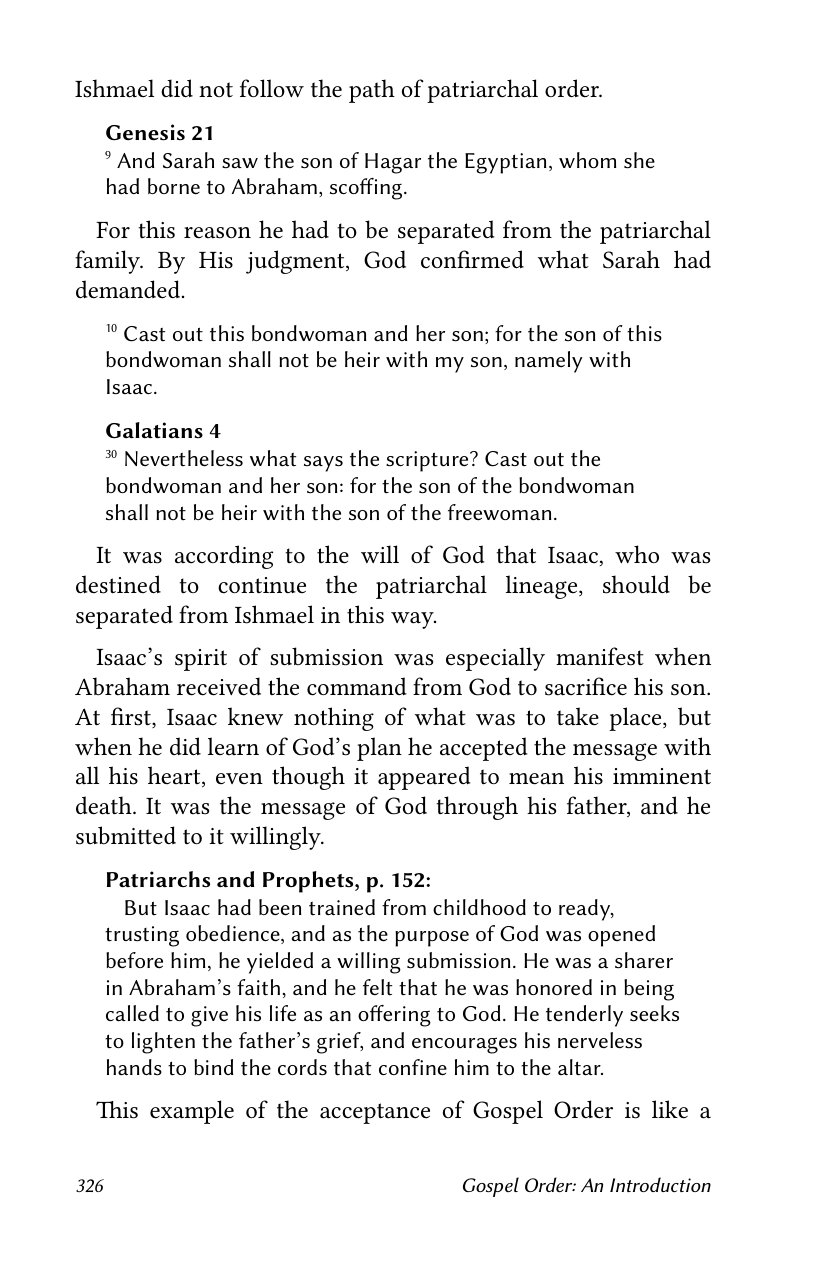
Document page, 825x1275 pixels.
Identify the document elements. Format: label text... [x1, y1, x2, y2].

text 30 Nevertheless what says the scripture? Cast out the bondwoman and her son: for the son of the bondwoman shall not be heir with the son of the freewoman. [105, 446, 682, 526]
text 9 And Sarah saw the son of Hagar the Egyptian, whom she had borne to Abraham, scoffing. [105, 147, 682, 200]
text This example of the acceptance of Gospel Order is like a [75, 1096, 712, 1125]
text Isaac’s spirit of submission was especially manifest when Abraham received the command from God to sacrifice his son. At first, Isaac knew nothing of what was to take place, but when he did learn of God’s plan he accepted the message with all his heart, even though it appeared to mean his imminent death. It was the message of God through his father, and he submitted to it willingly. [75, 643, 712, 851]
text Galatians 4 [105, 418, 712, 444]
text 10 Cast out this bondwoman and her son; for the son of this bondwoman shall not be heir with my son, namely with Isaac. [105, 321, 682, 400]
text Patriarchs and Prophets, p. 152: [105, 867, 712, 893]
text For this reason he had to be separated from the patriarchal family. By His judgment, God confirmed what Sarah had demanded. [75, 216, 712, 304]
text But Isaac had been trained from childhood to ready, trusting obedience, and as the purpose of God was opened before him, he yielded a willing submission. He was a sharer in Abraham’s faith, and he felt that he was honored in being called to give his life as an offering to God. He tenderly seeks to lighten the father’s grief, and encourages his nerveless hands to bind the cords that confine him to the altar. [105, 895, 682, 1081]
text It was according to the will of God that Isaac, who was destined to continue the patriarchal lineage, should be separated from Ishmael in this way. [75, 541, 712, 629]
text Genesis 21 [105, 120, 712, 146]
text Ishmael did not follow the path of patriarchal order. [75, 75, 712, 103]
